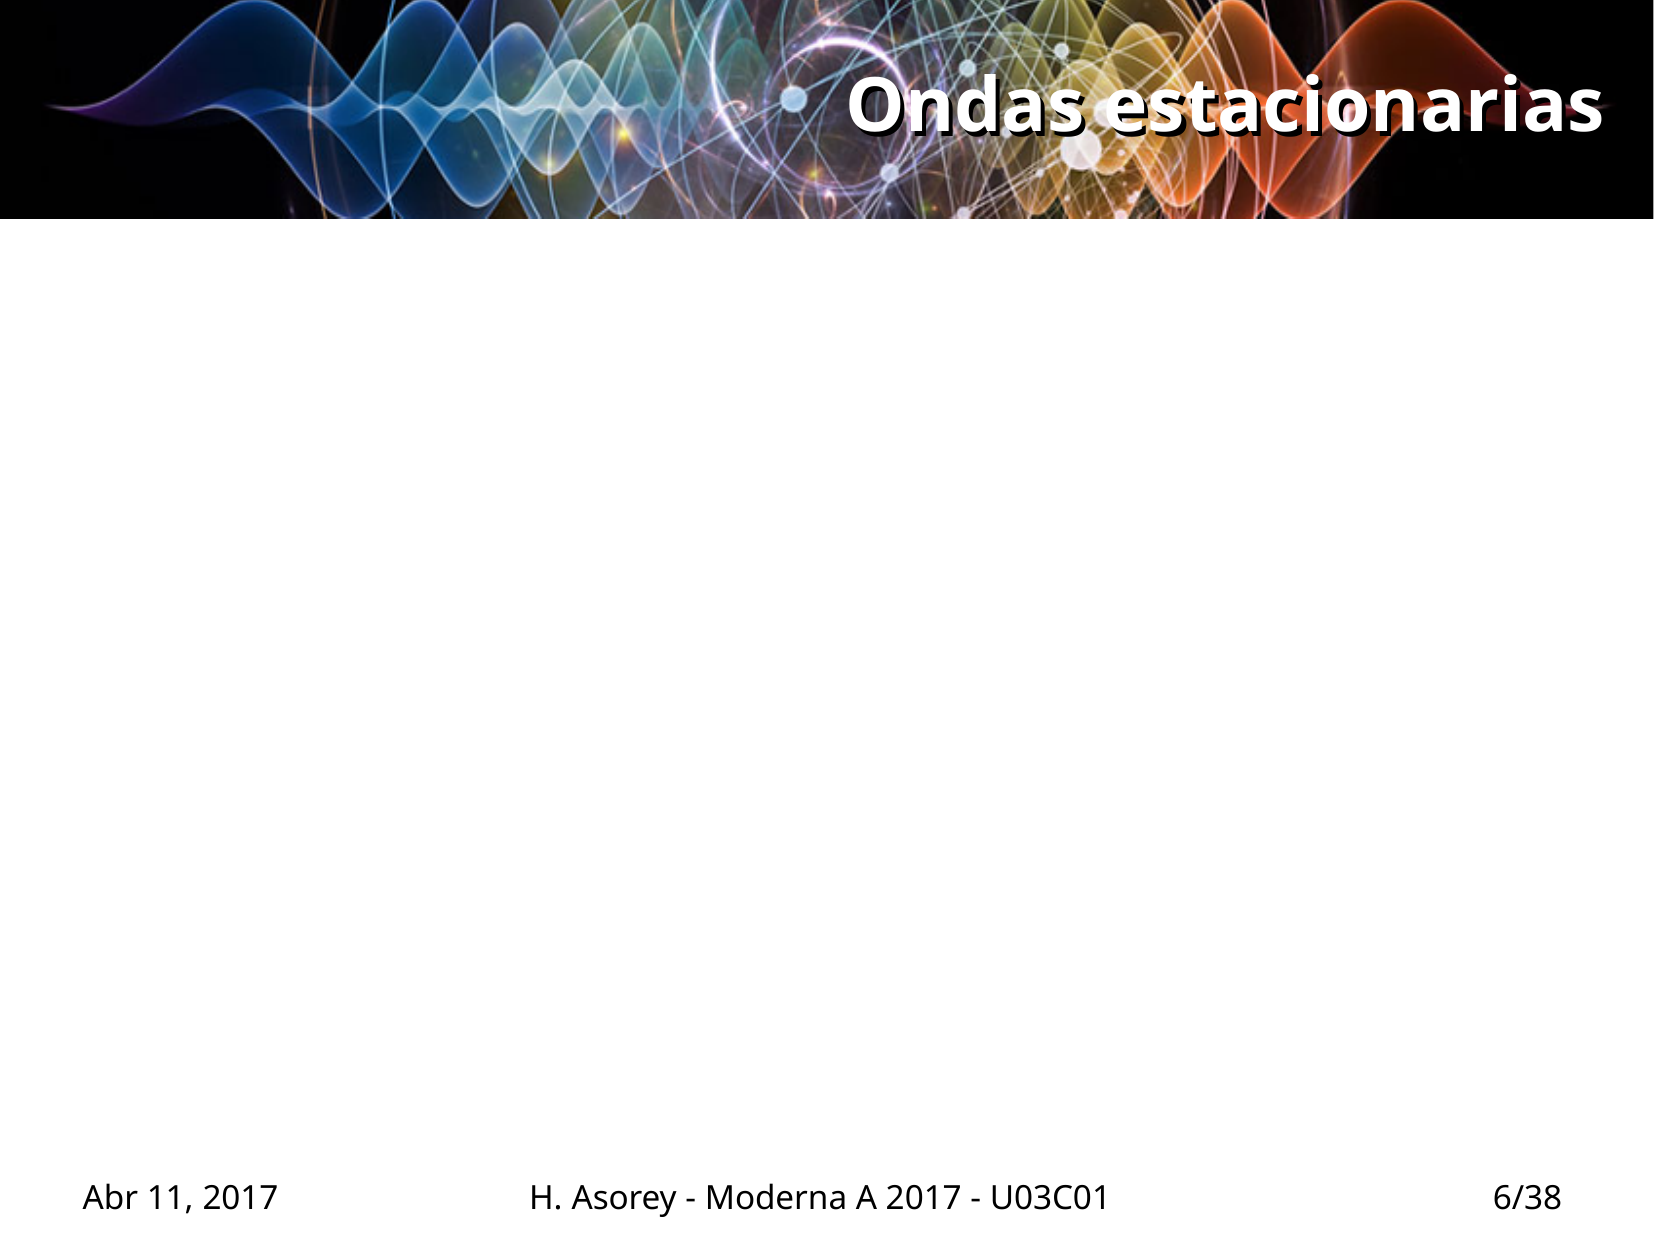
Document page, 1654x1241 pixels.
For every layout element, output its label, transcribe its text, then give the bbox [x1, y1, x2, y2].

picture [0, 0, 1654, 219]
title Ondas estacionarias [45, 15, 1606, 191]
